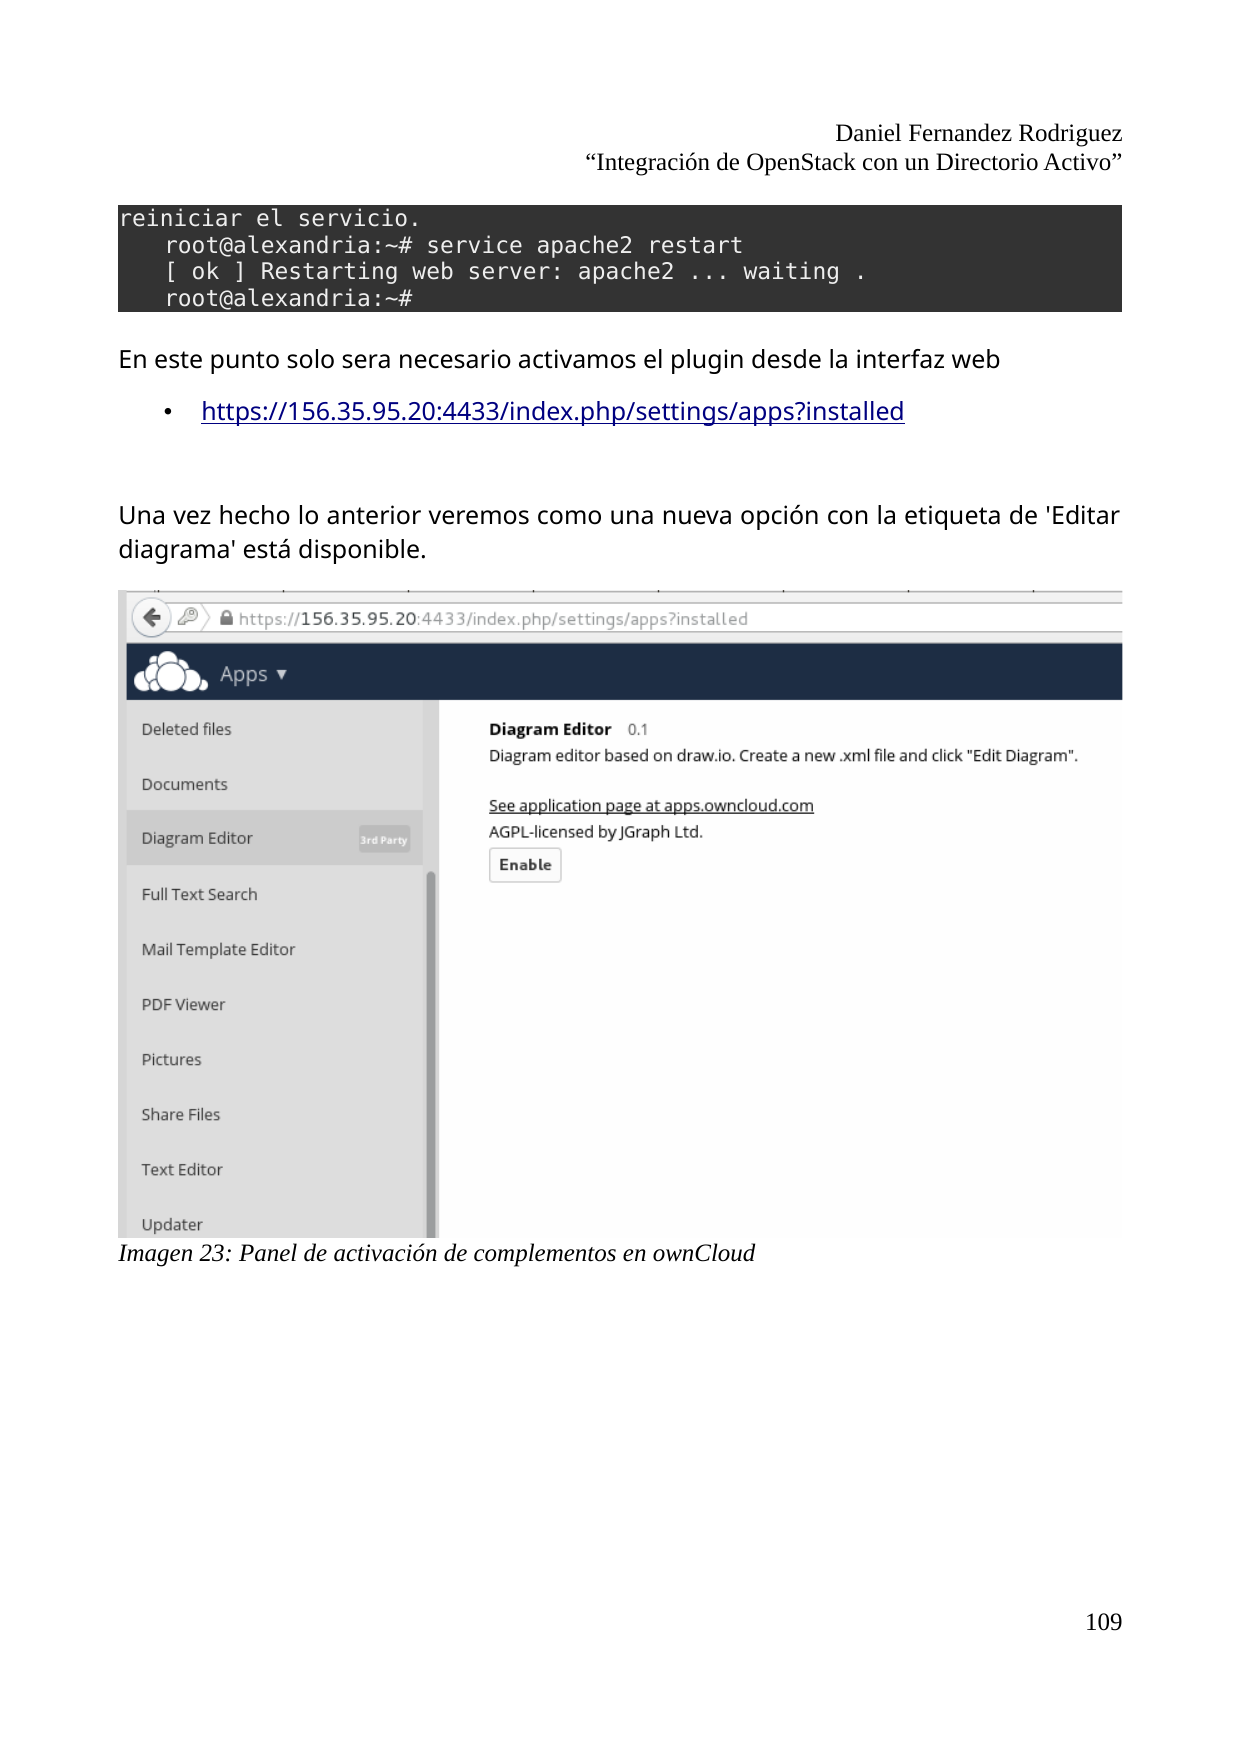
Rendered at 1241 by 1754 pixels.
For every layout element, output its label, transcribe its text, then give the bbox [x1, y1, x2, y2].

text root@alexandria:~# service apache2 restart [118, 232, 1122, 258]
text En este punto solo sera necesario activamos el plugin desde la interfaz web [118, 342, 1122, 376]
text Una vez hecho lo anterior veremos como una nueva opción con la etiqueta de 'Editar diagrama' está disponible. [118, 498, 1122, 566]
text root@alexandria:~# [118, 285, 1122, 312]
text reiniciar el servicio. [118, 205, 1122, 232]
text Imagen 23: Panel de activación de complementos en ownCloud [118, 1238, 1122, 1266]
list https://156.35.95.20:4433/index.php/settings/apps?installed [163, 394, 1122, 428]
picture [118, 590, 1123, 1238]
text [ ok ] Restarting web server: apache2 ... waiting . [118, 258, 1122, 285]
